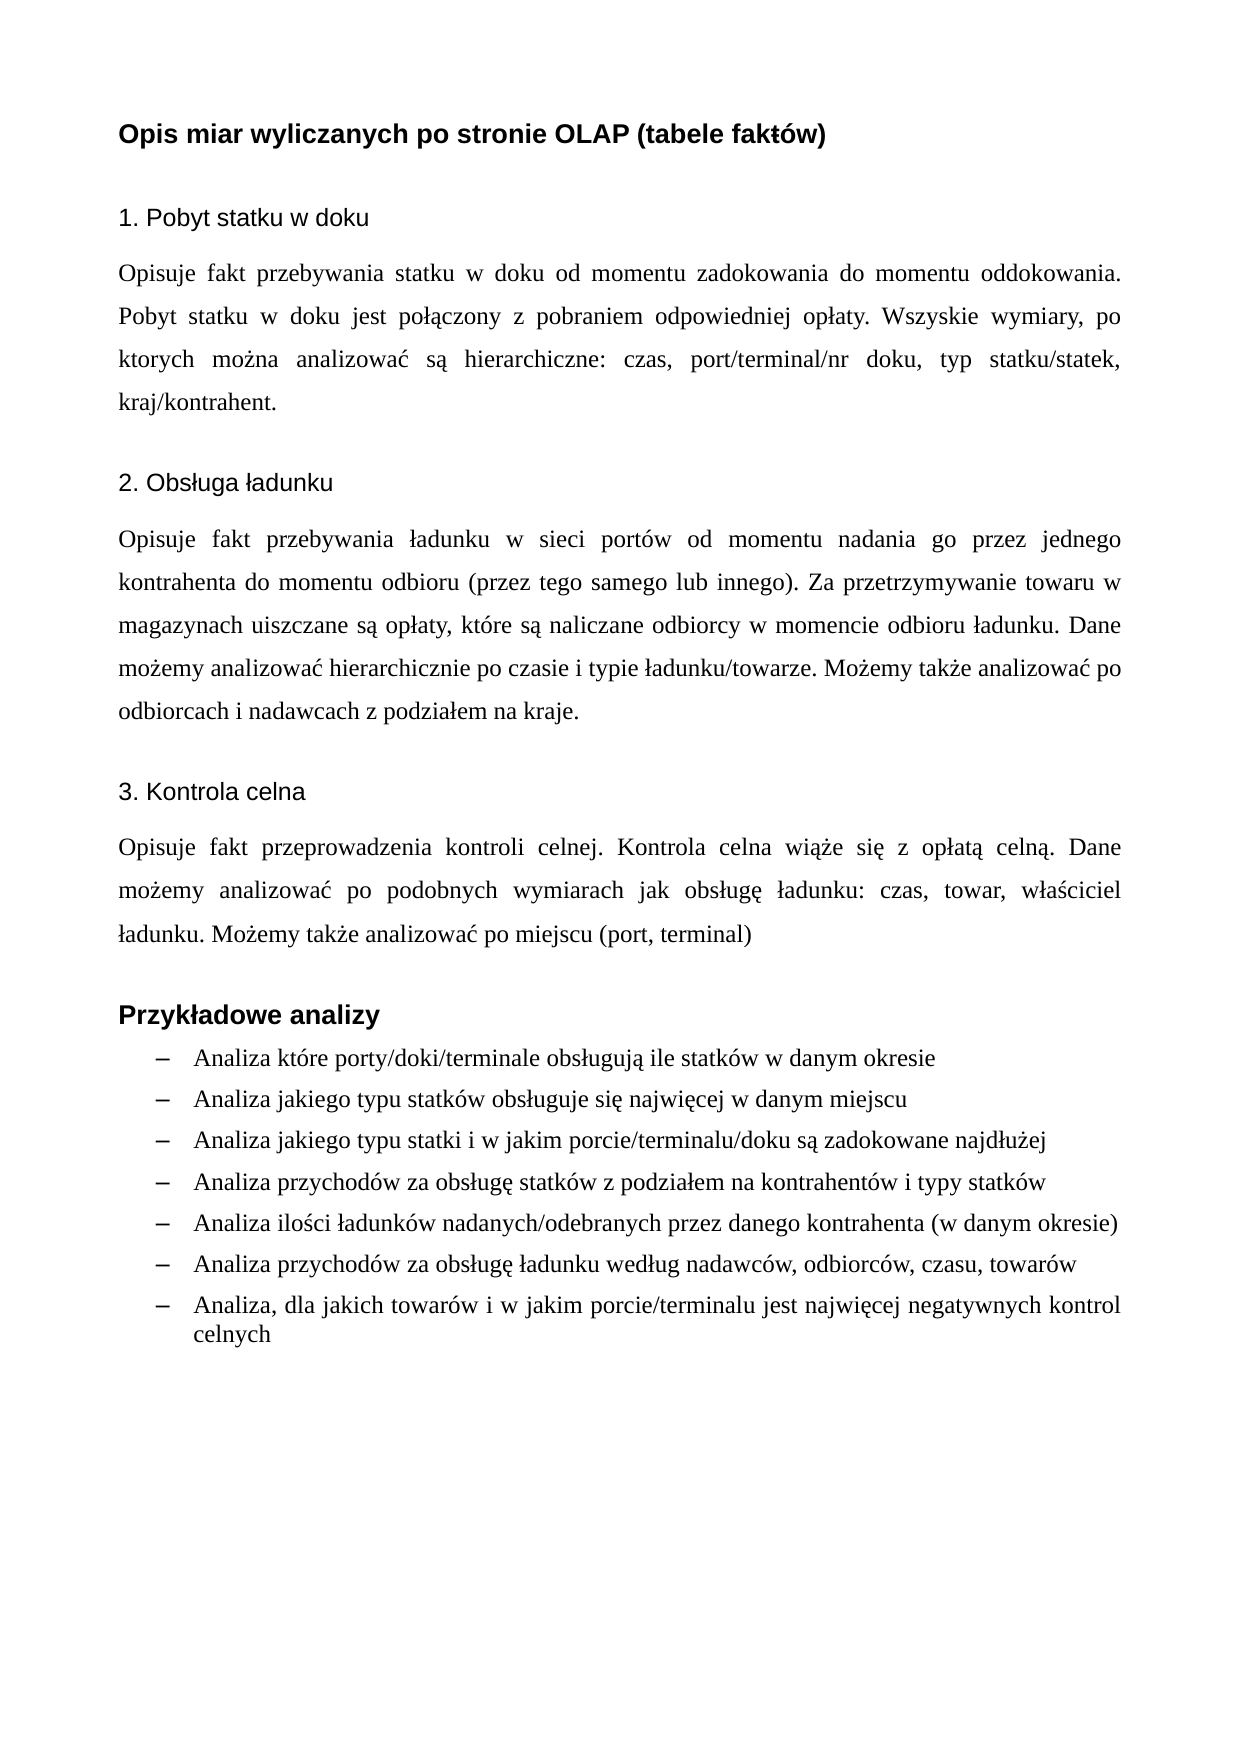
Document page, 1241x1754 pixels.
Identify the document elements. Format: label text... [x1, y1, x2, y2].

subtitle 1. Pobyt statku w doku [118, 202, 1122, 231]
subtitle 3. Kontrola celna [118, 777, 1122, 806]
text Opisuje fakt przeprowadzenia kontroli celnej. Kontrola celna wiąże się z opłatą celną. Dane możemy analizować po podobnych wymiarach jak obsługę ładunku: czas, towar, właściciel ładunku. Możemy także analizować po miejscu (port, terminal) [118, 832, 1122, 947]
subtitle 2. Obsługa ładunku [118, 468, 1122, 497]
list Analiza przychodów za obsługę ładunku według nadawców, odbiorców, czasu, towarów [156, 1249, 1122, 1278]
text Opisuje fakt przebywania statku w doku od momentu zadokowania do momentu oddokowania. Pobyt statku w doku jest połączony z pobraniem odpowiedniej opłaty. Wszyskie wymiary, po ktorych można analizować są hierarchiczne: czas, port/terminal/nr doku, typ statku/statek, kraj/kontrahent. [118, 258, 1122, 416]
list Analiza ilości ładunków nadanych/odebranych przez danego kontrahenta (w danym okresie) [156, 1208, 1122, 1237]
list Analiza przychodów za obsługę statków z podziałem na kontrahentów i typy statków [156, 1167, 1122, 1196]
text Opisuje fakt przebywania ładunku w sieci portów od momentu nadania go przez jednego kontrahenta do momentu odbioru (przez tego samego lub innego). Za przetrzymywanie towaru w magazynach uiszczane są opłaty, które są naliczane odbiorcy w momencie odbioru ładunku. Dane możemy analizować hierarchicznie po czasie i typie ładunku/towarze. Możemy także analizować po odbiorcach i nadawcach z podziałem na kraje. [118, 524, 1122, 725]
subtitle Opis miar wyliczanych po stronie OLAP (tabele fakŧów) [118, 118, 1122, 149]
list Analiza, dla jakich towarów i w jakim porcie/terminalu jest najwięcej negatywnych kontrol celnych [156, 1291, 1122, 1348]
subtitle Przykładowe analizy [118, 999, 1122, 1031]
list Analiza jakiego typu statki i w jakim porcie/terminalu/doku są zadokowane najdłużej [156, 1126, 1122, 1154]
list Analiza jakiego typu statków obsługuje się najwięcej w danym miejscu [156, 1084, 1122, 1113]
list Analiza które porty/doki/terminale obsługują ile statków w danym okresie [156, 1043, 1122, 1072]
